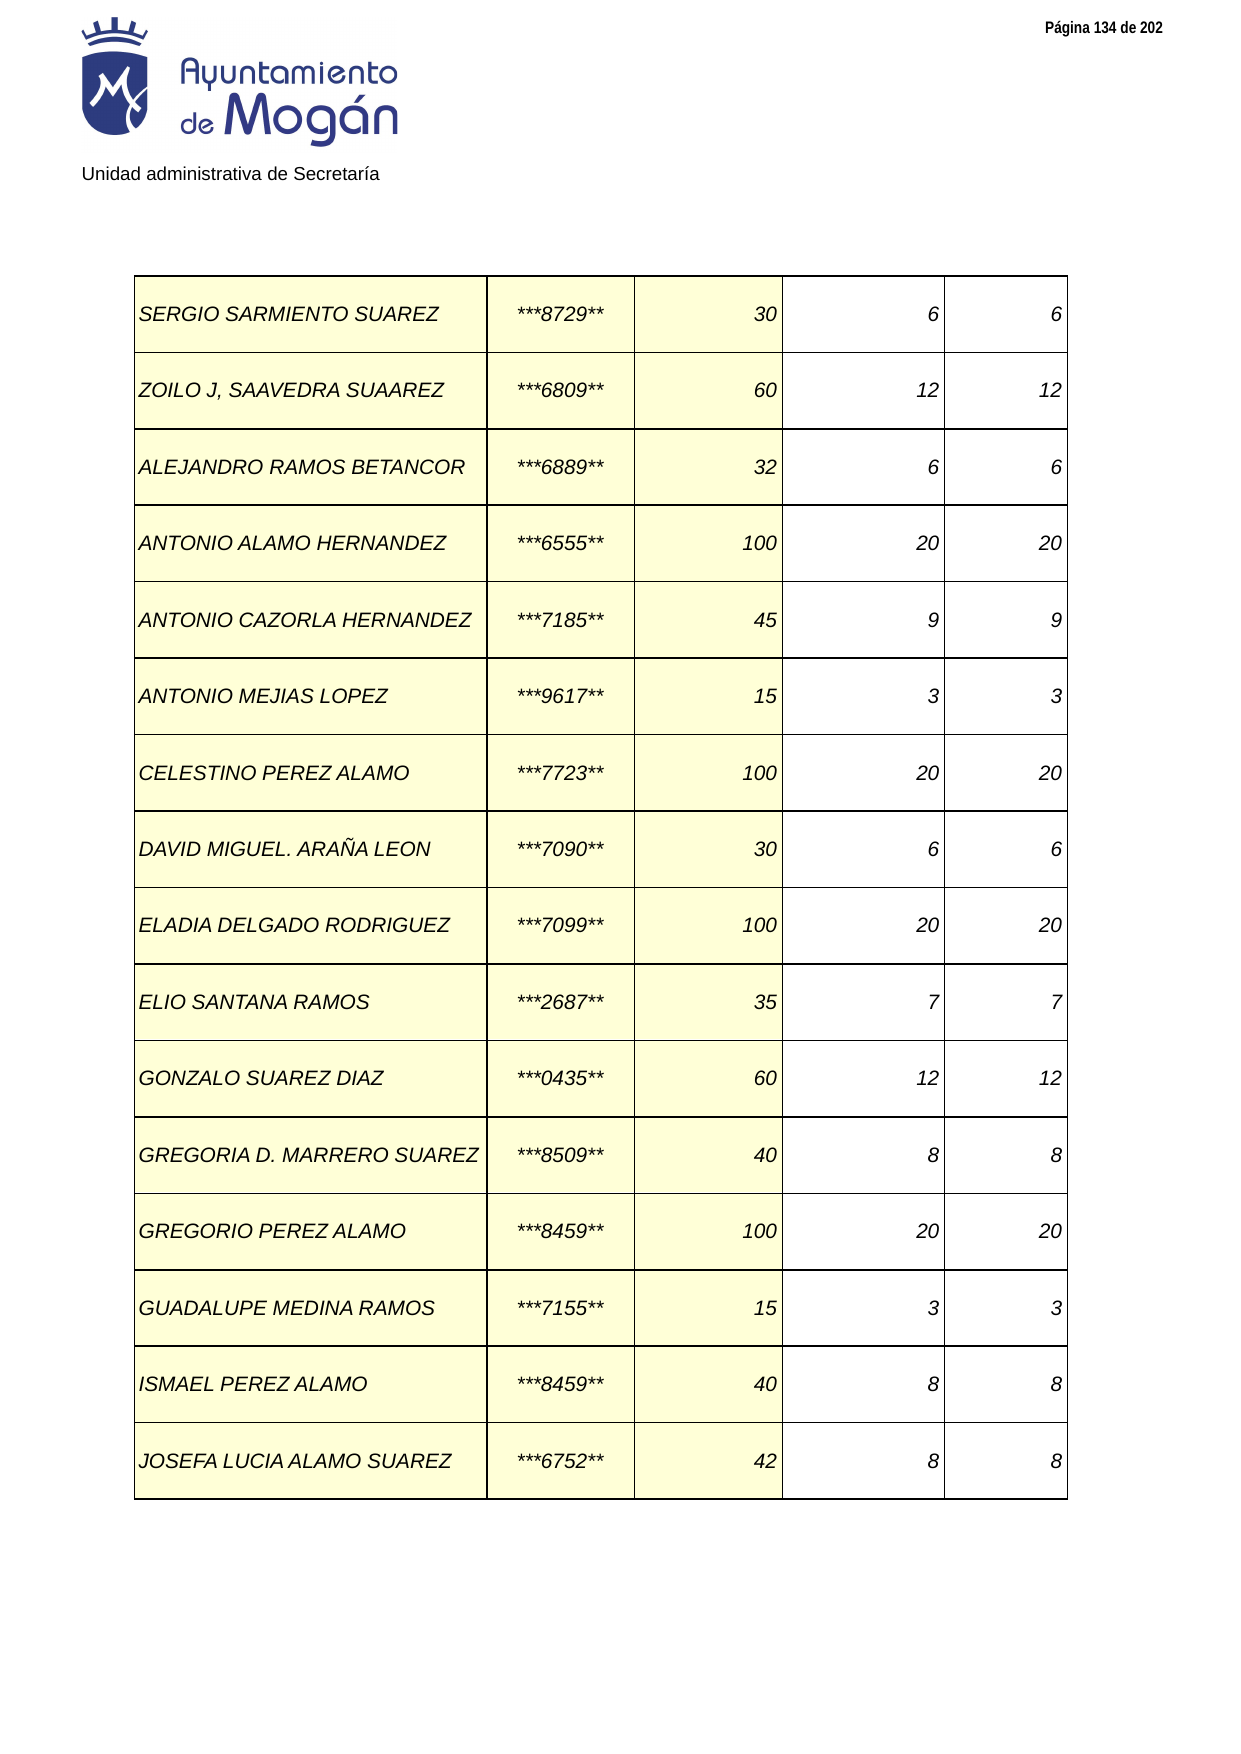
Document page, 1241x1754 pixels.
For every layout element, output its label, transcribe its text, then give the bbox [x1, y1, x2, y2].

table_cell GUADALUPE MEDINA RAMOS [135, 1271, 486, 1345]
table_cell 8 [945, 1347, 1067, 1422]
table_cell 8 [945, 1423, 1067, 1498]
table_cell CELESTINO PEREZ ALAMO [135, 735, 486, 810]
table_cell 3 [945, 659, 1067, 734]
table_cell JOSEFA LUCIA ALAMO SUAREZ [135, 1423, 486, 1498]
table_cell 3 [945, 1271, 1067, 1345]
table_cell ***2687** [488, 965, 634, 1039]
table_cell 8 [945, 1118, 1067, 1192]
table_cell ***7155** [488, 1271, 634, 1345]
table_cell ***8459** [488, 1194, 634, 1269]
table_cell ANTONIO MEJIAS LOPEZ [135, 659, 486, 734]
table_cell ***7723** [488, 735, 634, 810]
table_cell ZOILO J, SAAVEDRA SUAAREZ [135, 353, 486, 428]
table_cell ELIO SANTANA RAMOS [135, 965, 486, 1039]
table_cell 20 [783, 1194, 944, 1269]
table_cell ANTONIO ALAMO HERNANDEZ [135, 506, 486, 581]
table_cell 20 [945, 735, 1067, 810]
table_cell ***8509** [488, 1118, 634, 1192]
table_cell 60 [635, 353, 782, 428]
table_cell 20 [783, 888, 944, 963]
table_cell ***6752** [488, 1423, 634, 1498]
table_cell ISMAEL PEREZ ALAMO [135, 1347, 486, 1422]
table_cell 20 [945, 1194, 1067, 1269]
table_cell 20 [783, 506, 944, 581]
table_cell 40 [635, 1347, 782, 1422]
table_cell 12 [945, 1041, 1067, 1116]
table_cell 6 [783, 812, 944, 887]
table_cell 20 [945, 506, 1067, 581]
table_cell 12 [945, 353, 1067, 428]
table_cell 6 [783, 277, 944, 351]
table_cell 35 [635, 965, 782, 1039]
table_cell 42 [635, 1423, 782, 1498]
table_cell 60 [635, 1041, 782, 1116]
table_cell ***0435** [488, 1041, 634, 1116]
table_cell 6 [945, 277, 1067, 351]
table_cell 15 [635, 1271, 782, 1345]
table_cell GONZALO SUAREZ DIAZ [135, 1041, 486, 1116]
table_cell ***7099** [488, 888, 634, 963]
table_cell DAVID MIGUEL. ARAÑA LEON [135, 812, 486, 887]
table_cell 8 [783, 1347, 944, 1422]
table_cell 9 [783, 582, 944, 657]
table_cell 7 [783, 965, 944, 1039]
table_cell 3 [783, 1271, 944, 1345]
table_cell 45 [635, 582, 782, 657]
table_cell ***6809** [488, 353, 634, 428]
table_cell ANTONIO CAZORLA HERNANDEZ [135, 582, 486, 657]
table_cell 8 [783, 1423, 944, 1498]
table_cell 6 [945, 430, 1067, 504]
table_cell ***7185** [488, 582, 634, 657]
table_cell 12 [783, 1041, 944, 1116]
table_cell ***7090** [488, 812, 634, 887]
table_cell 100 [635, 735, 782, 810]
table_cell SERGIO SARMIENTO SUAREZ [135, 277, 486, 351]
table_cell GREGORIA D. MARRERO SUAREZ [135, 1118, 486, 1192]
table_cell 100 [635, 888, 782, 963]
table_cell ALEJANDRO RAMOS BETANCOR [135, 430, 486, 504]
table_cell 9 [945, 582, 1067, 657]
table_cell ***8729** [488, 277, 634, 351]
table_cell 3 [783, 659, 944, 734]
table_cell 15 [635, 659, 782, 734]
table_cell 40 [635, 1118, 782, 1192]
table_cell 100 [635, 1194, 782, 1269]
table_cell 30 [635, 812, 782, 887]
table_cell ***6555** [488, 506, 634, 581]
table_cell GREGORIO PEREZ ALAMO [135, 1194, 486, 1269]
table_cell ***6889** [488, 430, 634, 504]
table_cell 20 [783, 735, 944, 810]
table_cell ***9617** [488, 659, 634, 734]
table_cell 8 [783, 1118, 944, 1192]
table_cell ELADIA DELGADO RODRIGUEZ [135, 888, 486, 963]
table_cell 7 [945, 965, 1067, 1039]
table_cell 12 [783, 353, 944, 428]
table_cell ***8459** [488, 1347, 634, 1422]
table_cell 6 [945, 812, 1067, 887]
table_cell 20 [945, 888, 1067, 963]
table_cell 6 [783, 430, 944, 504]
picture [81, 17, 398, 153]
table_cell 32 [635, 430, 782, 504]
table_cell 100 [635, 506, 782, 581]
table_cell 30 [635, 277, 782, 351]
